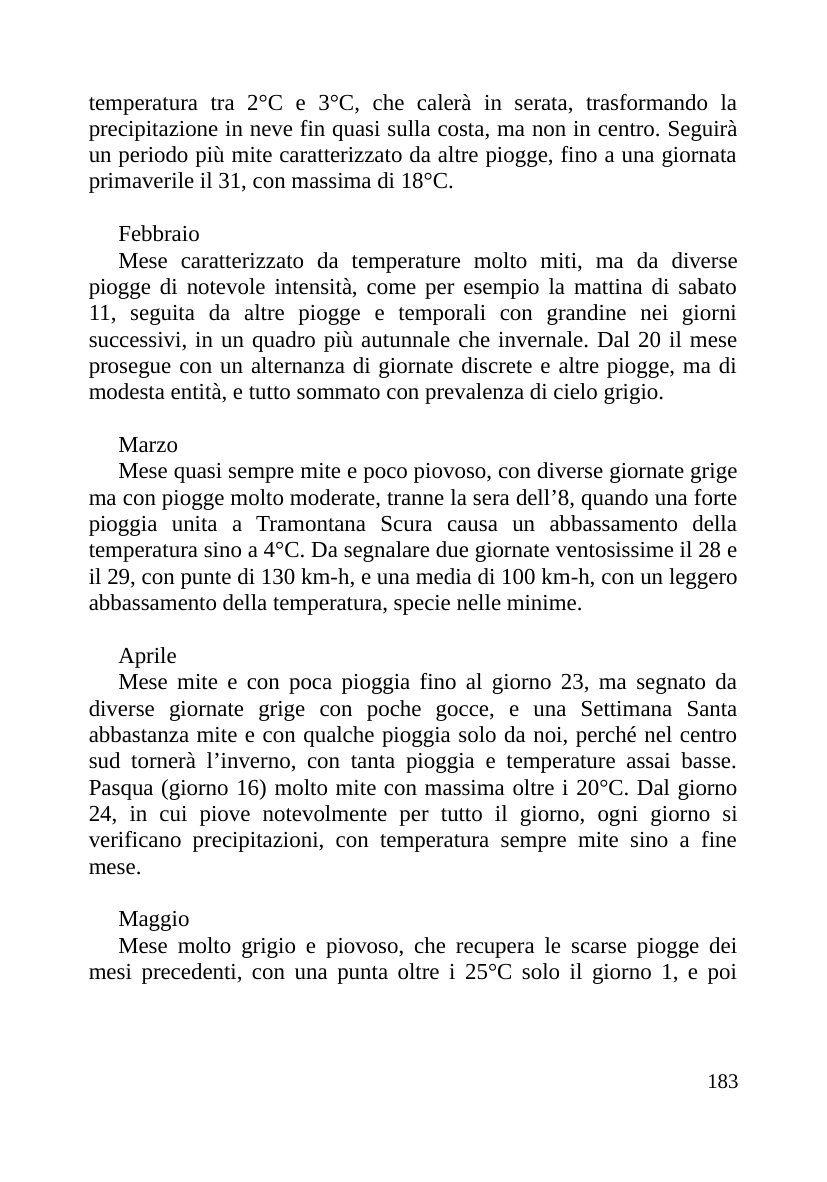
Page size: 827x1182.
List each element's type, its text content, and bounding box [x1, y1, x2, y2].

text Maggio [88, 906, 738, 932]
text Marzo [88, 431, 738, 457]
text Mese molto grigio e piovoso, che recupera le scarse piogge dei mesi precedenti, con una punta oltre i 25°C solo il giorno 1, e poi [88, 932, 738, 984]
text Mese caratterizzato da temperature molto miti, ma da diverse piogge di notevole intensità, come per esempio la mattina di sabato 11, seguita da altre piogge e temporali con grandine nei giorni successivi, in un quadro più autunnale che invernale. Dal 20 il mese prosegue con un alternanza di giornate discrete e altre piogge, ma di modesta entità, e tutto sommato con prevalenza di cielo grigio. [88, 247, 738, 405]
text Aprile [88, 642, 738, 668]
text Mese mite e con poca pioggia fino al giorno 23, ma segnato da diverse giornate grige con poche gocce, e una Settimana Santa abbastanza mite e con qualche pioggia solo da noi, perché nel centro sud tornerà l’inverno, con tanta pioggia e temperature assai basse. Pasqua (giorno 16) molto mite con massima oltre i 20°C. Dal giorno 24, in cui piove notevolmente per tutto il giorno, ogni giorno si verificano precipitazioni, con temperatura sempre mite sino a fine mese. [88, 668, 738, 879]
text Mese quasi sempre mite e poco piovoso, con diverse giornate grige ma con piogge molto moderate, tranne la sera dell’8, quando una forte pioggia unita a Tramontana Scura causa un abbassamento della temperatura sino a 4°C. Da segnalare due giornate ventosissime il 28 e il 29, con punte di 130 km-h, e una media di 100 km-h, con un leggero abbassamento della temperatura, specie nelle minime. [88, 457, 738, 616]
text Febbraio [88, 220, 738, 247]
text temperatura tra 2°C e 3°C, che calerà in serata, trasformando la precipitazione in neve fin quasi sulla costa, ma non in centro. Seguirà un periodo più mite caratterizzato da altre piogge, fino a una giornata primaverile il 31, con massima di 18°C. [88, 88, 738, 194]
